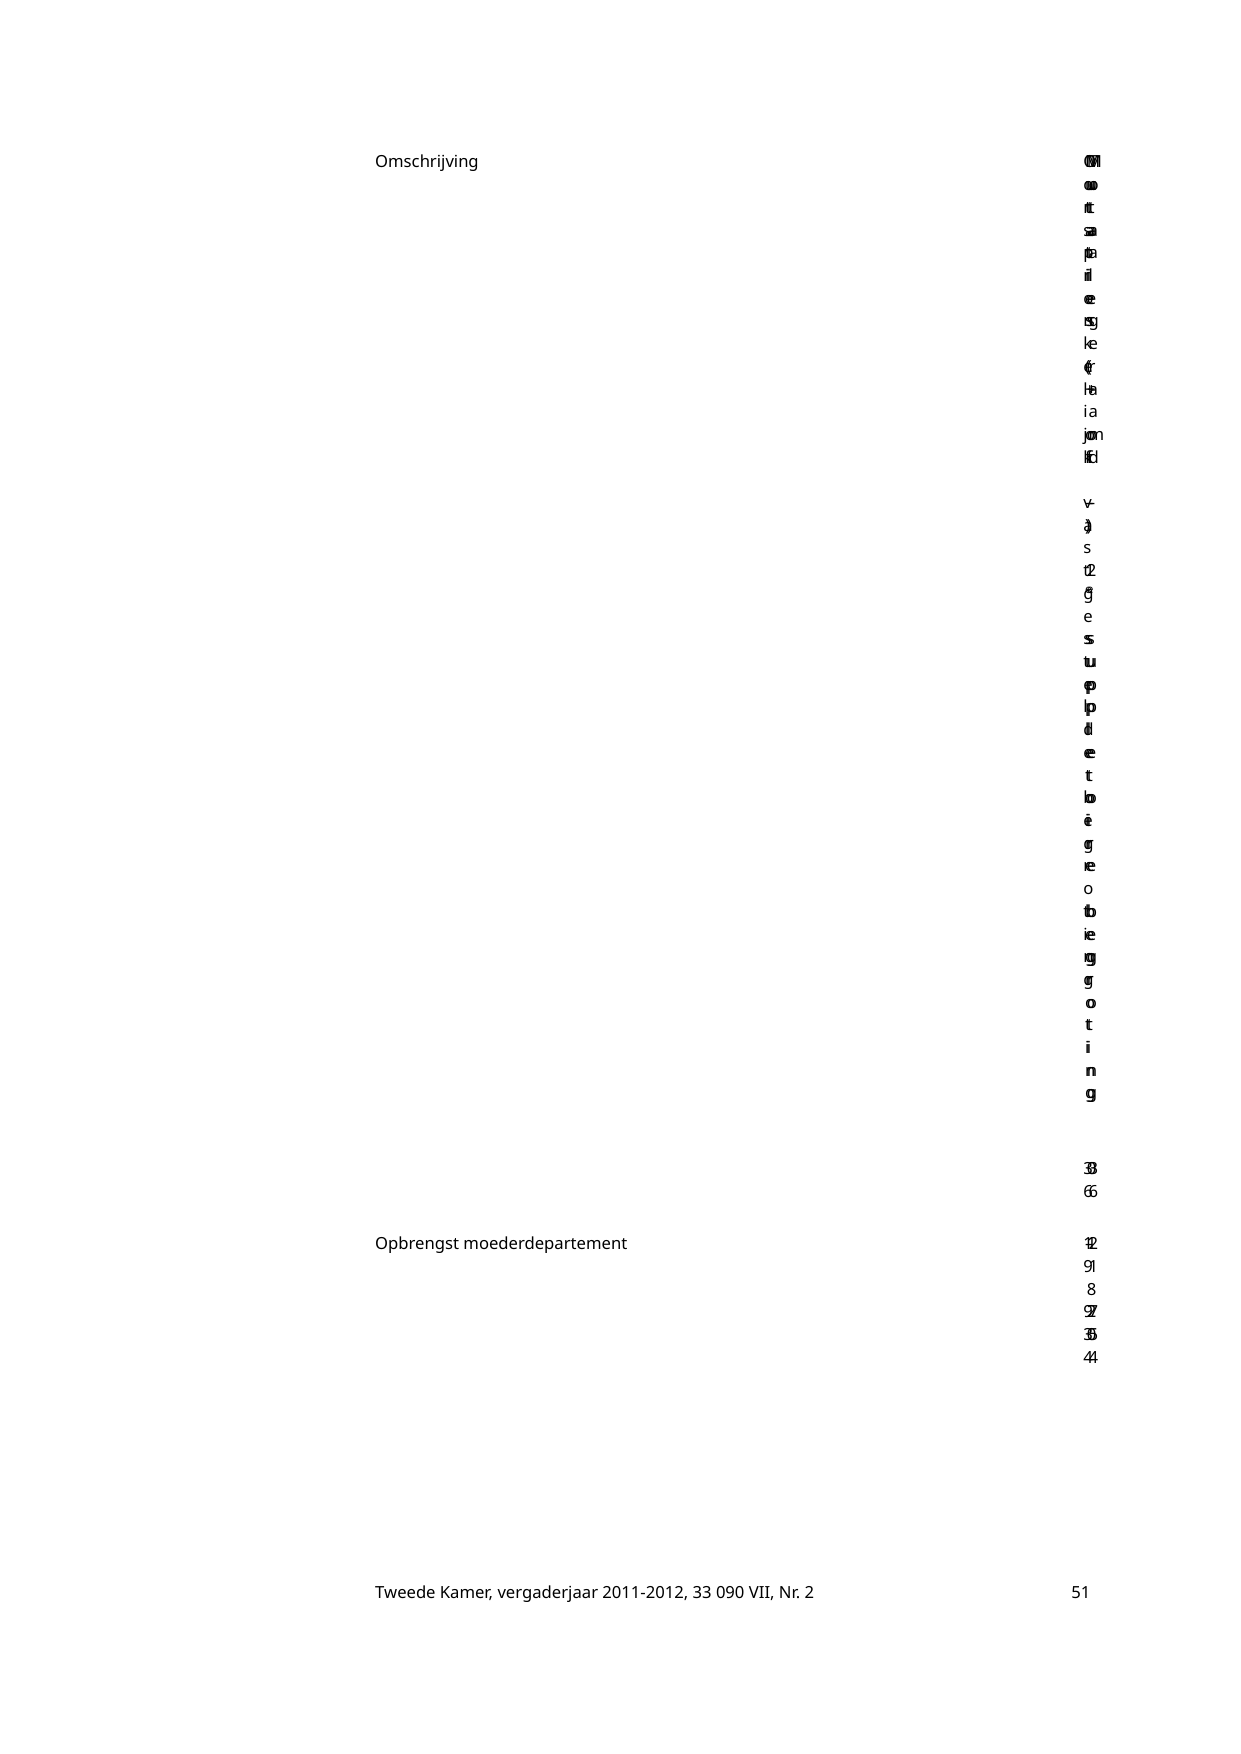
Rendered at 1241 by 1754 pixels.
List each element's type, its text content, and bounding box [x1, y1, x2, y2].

table_header Omschrijving [375, 150, 1083, 1156]
table_cell [375, 1156, 1083, 1232]
table_cell Opbrengst moederdepartement [375, 1232, 1083, 1398]
